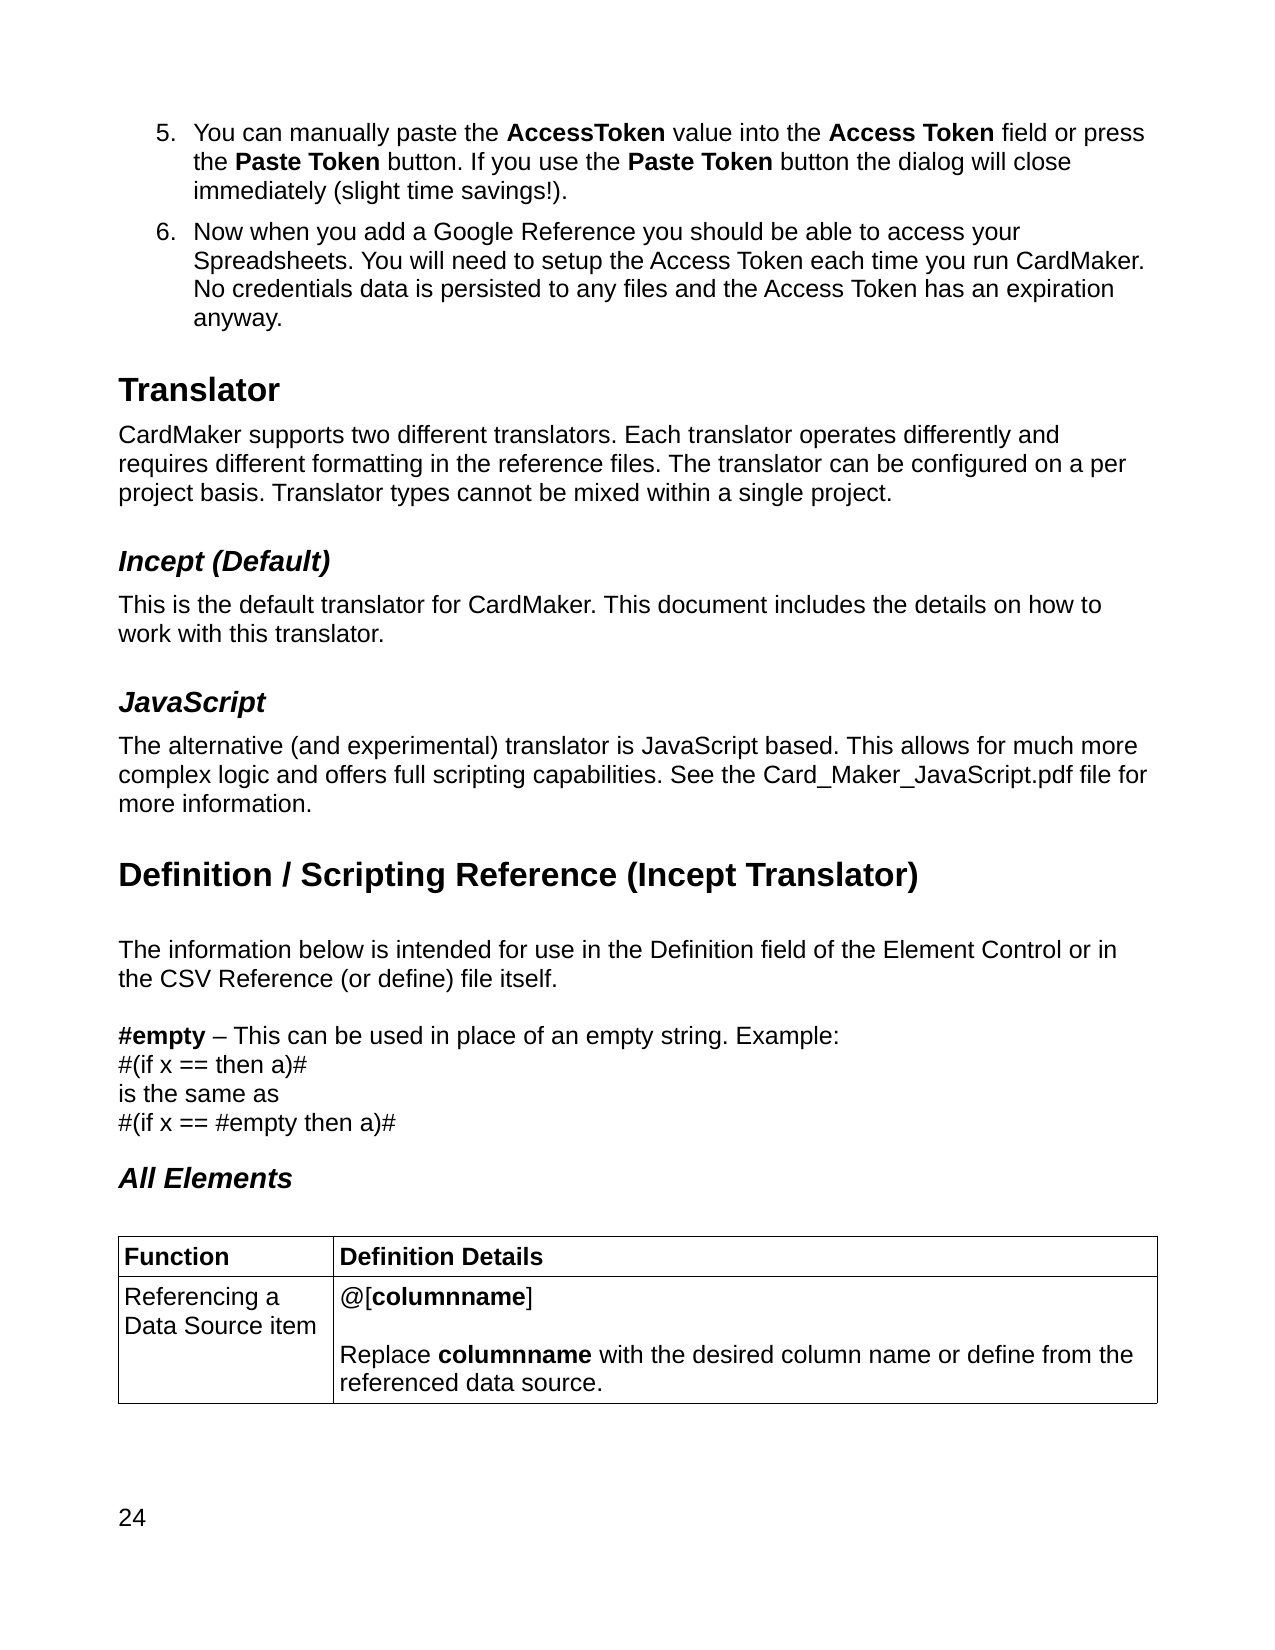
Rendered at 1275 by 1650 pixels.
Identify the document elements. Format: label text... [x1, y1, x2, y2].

subtitle Translator [118, 369, 1157, 408]
subtitle Incept (Default) [118, 544, 1157, 578]
subtitle JavaScript [118, 685, 1157, 719]
text The alternative (and experimental) translator is JavaScript based. This allows for much more complex logic and offers full scripting capabilities. See the Card_Maker_JavaScript.pdf file for more information. [118, 731, 1157, 818]
list Now when you add a Google Reference you should be able to access your Spreadsheets. You will need to setup the Access Token each time you run CardMaker. No credentials data is persisted to any files and the Access Token has an expiration anyway. [156, 217, 1157, 332]
table_header Definition Details [334, 1237, 1157, 1276]
text #(if x == then a)# [118, 1050, 1157, 1079]
text #empty – This can be used in place of an empty string. Example: [118, 1021, 1157, 1050]
text CardMaker supports two different translators. Each translator operates differently and requires different formatting in the reference files. The translator can be configured on a per project basis. Translator types cannot be mixed within a single project. [118, 421, 1157, 507]
table_cell @[columnname] Replace columnname with the desired column name or define from the referenced data source. [334, 1277, 1157, 1403]
table_header Function [119, 1237, 333, 1276]
text #(if x == #empty then a)# [118, 1107, 1157, 1136]
text This is the default translator for CardMaker. This document includes the details on how to work with this translator. [118, 590, 1157, 648]
text The information below is intended for use in the Definition field of the Element Control or in the CSV Reference (or define) file itself. [118, 935, 1157, 992]
list You can manually paste the AccessToken value into the Access Token field or press the Paste Token button. If you use the Paste Token button the dialog will close immediately (slight time savings!). [156, 118, 1157, 204]
table_cell Referencing a Data Source item [119, 1277, 333, 1403]
text is the same as [118, 1079, 1157, 1107]
subtitle Definition / Scripting Reference (Incept Translator) [118, 855, 1157, 894]
subtitle All Elements [118, 1161, 1157, 1195]
